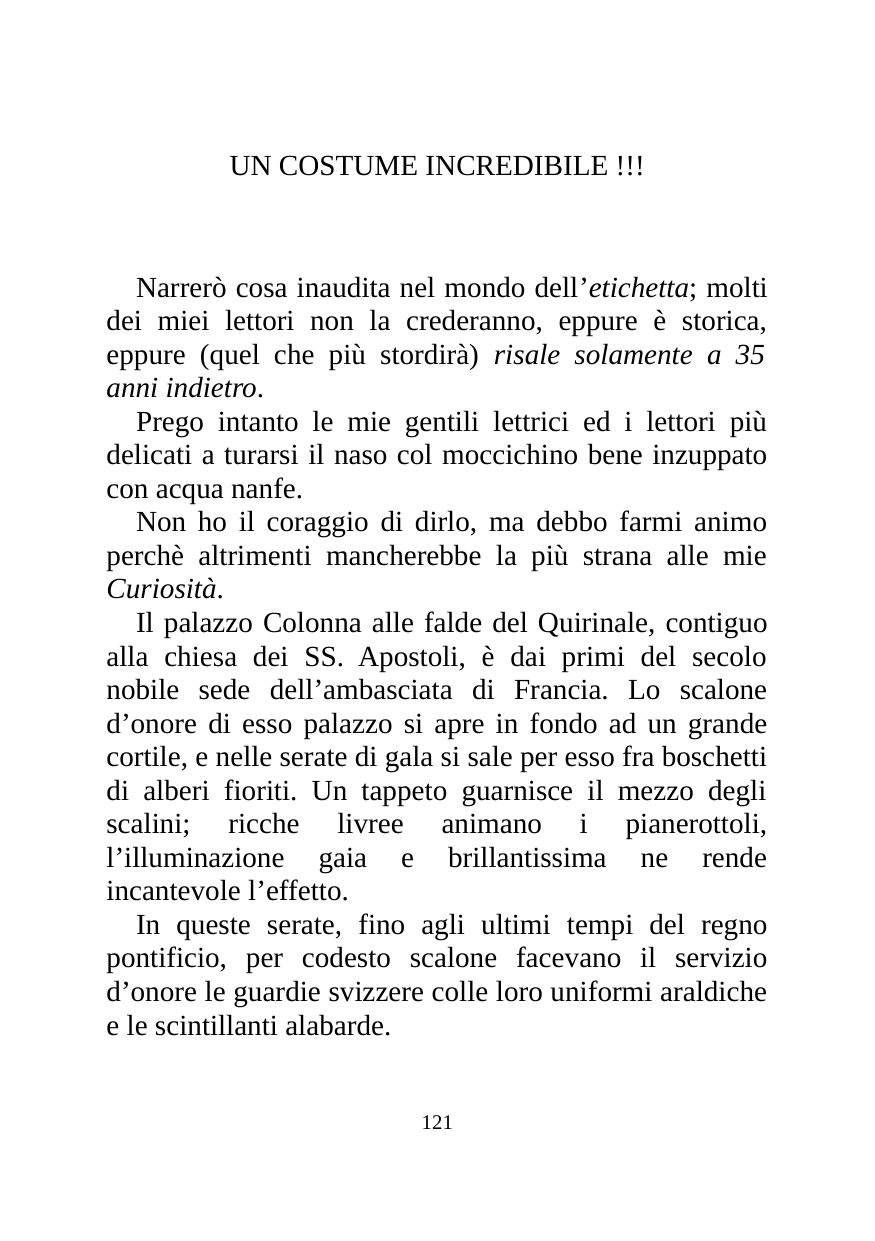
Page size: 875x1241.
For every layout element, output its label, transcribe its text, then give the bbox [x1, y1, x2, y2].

subtitle UN COSTUME INCREDIBILE !!! [106, 148, 768, 181]
text In queste serate, fino agli ultimi tempi del regno pontificio, per codesto scalone facevano il servizio d’onore le guardie svizzere colle loro uniformi araldiche e le scintillanti alabarde. [106, 907, 768, 1041]
text Non ho il coraggio di dirlo, ma debbo farmi animo perchè altrimenti mancherebbe la più strana alle mie Curiosità. [106, 504, 768, 605]
text Narrerò cosa inaudita nel mondo dell’etichetta; molti dei miei lettori non la crederanno, eppure è storica, eppure (quel che più stordirà) risale solamente a 35 anni indietro. [106, 270, 768, 404]
text Prego intanto le mie gentili lettrici ed i lettori più delicati a turarsi il naso col moccichino bene inzuppato con acqua nanfe. [106, 404, 768, 504]
text Il palazzo Colonna alle falde del Quirinale, contiguo alla chiesa dei SS. Apostoli, è dai primi del secolo nobile sede dell’ambasciata di Francia. Lo scalone d’onore di esso palazzo si apre in fondo ad un grande cortile, e nelle serate di gala si sale per esso fra boschetti di alberi fioriti. Un tappeto guarnisce il mezzo degli scalini; ricche livree animano i pianerottoli, l’illuminazione gaia e brillantissima ne rende incantevole l’effetto. [106, 605, 768, 907]
